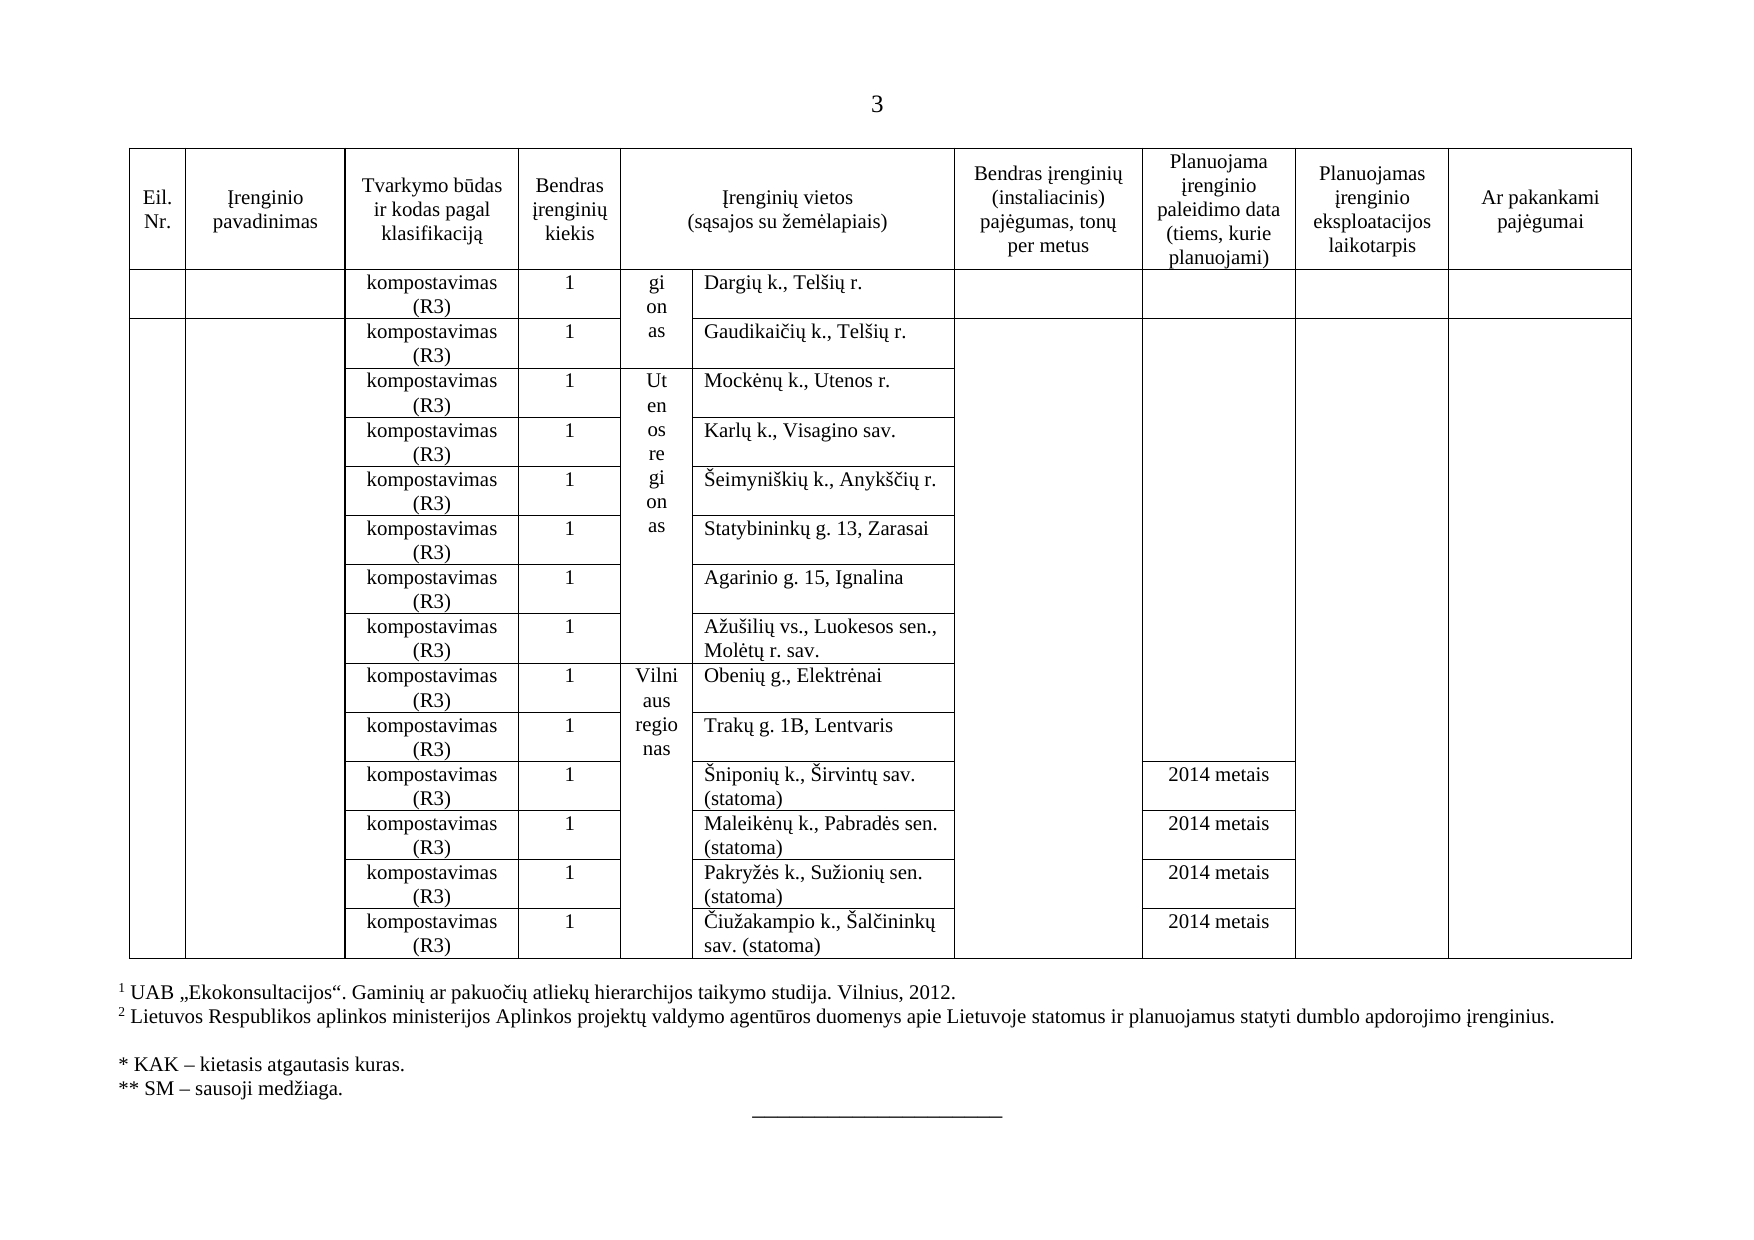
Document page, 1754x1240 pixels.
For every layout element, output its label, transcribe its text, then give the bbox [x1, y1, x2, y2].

table_cell [186, 270, 344, 318]
table_header Bendras įrenginių (instaliacinis) pajėgumas, tonų per metus [955, 149, 1142, 269]
table_cell kompostavimas (R3) [346, 319, 518, 367]
table_cell 1 [519, 909, 620, 957]
table_cell Vilniaus regionas [621, 664, 692, 957]
table_cell [1143, 270, 1295, 318]
table_cell 1 [519, 762, 620, 810]
table_cell 1 [519, 811, 620, 859]
table_cell [1143, 319, 1295, 761]
table_cell kompostavimas (R3) [346, 369, 518, 417]
table_cell [1449, 270, 1631, 318]
text –––––––––––––––––––– [118, 1100, 1636, 1129]
table_cell kompostavimas (R3) [346, 664, 518, 712]
table_cell kompostavimas (R3) [346, 909, 518, 957]
table_cell Gaudikaičių k., Telšių r. [693, 319, 954, 367]
table_cell Agarinio g. 15, Ignalina [693, 565, 954, 613]
table_cell Statybininkų g. 13, Zarasai [693, 516, 954, 564]
table_cell 2014 metais [1143, 860, 1295, 908]
table_cell Ažušilių vs., Luokesos sen., Molėtų r. sav. [693, 614, 954, 662]
table_cell Šniponių k., Širvintų sav. (statoma) [693, 762, 954, 810]
table_cell 1 [519, 467, 620, 515]
table_cell 1 [519, 664, 620, 712]
table_cell 1 [519, 565, 620, 613]
text ** SM – sausoji medžiaga. [118, 1076, 1636, 1100]
table_cell kompostavimas (R3) [346, 467, 518, 515]
table_cell 2014 metais [1143, 762, 1295, 810]
table_cell Čiužakampio k., Šalčininkų sav. (statoma) [693, 909, 954, 957]
table_cell 1 [519, 319, 620, 367]
table_cell kompostavimas (R3) [346, 811, 518, 859]
table_cell kompostavimas (R3) [346, 762, 518, 810]
table_cell kompostavimas (R3) [346, 565, 518, 613]
table_cell 2014 metais [1143, 909, 1295, 957]
table_cell 1 [519, 860, 620, 908]
table_cell gionas [621, 270, 692, 367]
table_header Įrenginių vietos (sąsajos su žemėlapiais) [621, 149, 954, 269]
table_cell [1296, 319, 1448, 957]
table_cell kompostavimas (R3) [346, 614, 518, 662]
text * KAK – kietasis atgautasis kuras. [118, 1052, 1636, 1076]
table_cell 1 [519, 614, 620, 662]
table_header Ar pakankami pajėgumai [1449, 149, 1631, 269]
table_cell kompostavimas (R3) [346, 270, 518, 318]
table_cell [1296, 270, 1448, 318]
table_cell Pakryžės k., Sužionių sen. (statoma) [693, 860, 954, 908]
table_cell Obenių g., Elektrėnai [693, 664, 954, 712]
table_cell 1 [519, 418, 620, 466]
table_cell Šeimyniškių k., Anykščių r. [693, 467, 954, 515]
table_cell [130, 319, 185, 957]
table_cell [955, 319, 1142, 957]
text 1 UAB „Ekokonsultacijos“. Gaminių ar pakuočių atliekų hierarchijos taikymo studija. Vilnius, 2012. [118, 980, 1636, 1004]
table_header Tvarkymo būdas ir kodas pagal klasifikaciją [346, 149, 518, 269]
table_cell kompostavimas (R3) [346, 516, 518, 564]
text 2 Lietuvos Respublikos aplinkos ministerijos Aplinkos projektų valdymo agentūros duomenys apie Lietuvoje statomus ir planuojamus statyti dumblo apdorojimo įrenginius. [118, 1004, 1636, 1028]
table_cell [130, 270, 185, 318]
table_cell kompostavimas (R3) [346, 713, 518, 761]
table_cell Maleikėnų k., Pabradės sen. (statoma) [693, 811, 954, 859]
table_cell Dargių k., Telšių r. [693, 270, 954, 318]
table_cell Utenos regionas [621, 369, 692, 662]
table_cell Karlų k., Visagino sav. [693, 418, 954, 466]
table_cell Mockėnų k., Utenos r. [693, 369, 954, 417]
table_header Eil.Nr. [130, 149, 185, 269]
table_header Bendras įrenginių kiekis [519, 149, 620, 269]
table_cell Trakų g. 1B, Lentvaris [693, 713, 954, 761]
table_cell [1449, 319, 1631, 957]
table_header Planuojamas įrenginio eksploatacijos laikotarpis [1296, 149, 1448, 269]
table_header Planuojama įrenginio paleidimo data (tiems, kurie planuojami) [1143, 149, 1295, 269]
table_cell 1 [519, 713, 620, 761]
table_cell 2014 metais [1143, 811, 1295, 859]
table_cell 1 [519, 270, 620, 318]
table_cell 1 [519, 369, 620, 417]
table_cell kompostavimas (R3) [346, 418, 518, 466]
table_cell [186, 319, 344, 957]
table_cell [955, 270, 1142, 318]
table_header Įrenginio pavadinimas [186, 149, 344, 269]
table_cell kompostavimas (R3) [346, 860, 518, 908]
table_cell 1 [519, 516, 620, 564]
